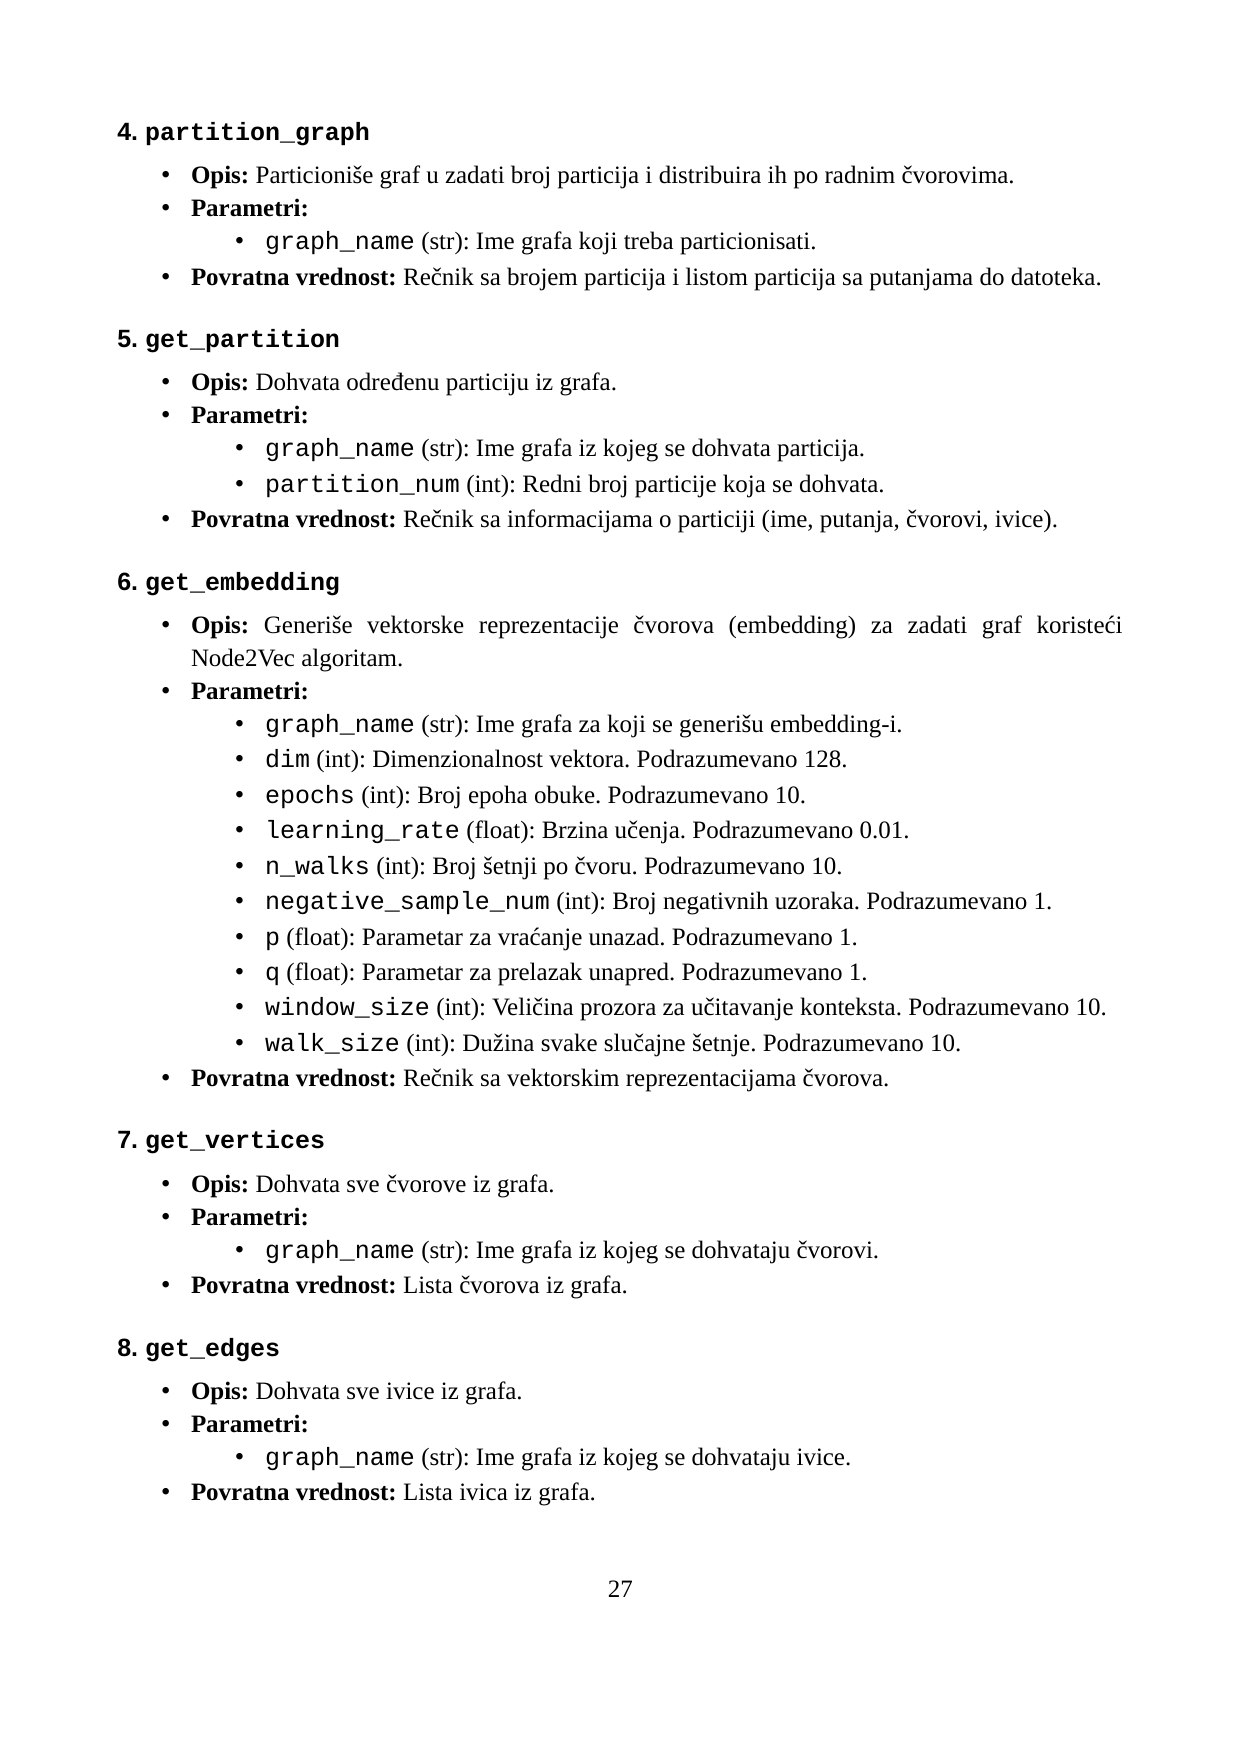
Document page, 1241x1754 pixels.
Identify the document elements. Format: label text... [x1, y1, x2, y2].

list dim (int): Dimenzionalnost vektora. Podrazumevano 128. [235, 744, 1123, 775]
list Opis: Dohvata određenu particiju iz grafa. [161, 367, 1123, 396]
list Parametri: [161, 1202, 1123, 1231]
list Povratna vrednost: Rečnik sa brojem particija i listom particija sa putanjama do datoteka. [161, 262, 1123, 291]
list Opis: Dohvata sve čvorove iz grafa. [161, 1169, 1123, 1198]
list p (float): Parametar za vraćanje unazad. Podrazumevano 1. [235, 922, 1123, 952]
list walk_size (int): Dužina svake slučajne šetnje. Podrazumevano 10. [235, 1028, 1123, 1059]
list q (float): Parametar za prelazak unapred. Podrazumevano 1. [235, 957, 1123, 988]
subtitle 6. get_embedding [117, 567, 1123, 597]
list partition_num (int): Redni broj particije koja se dohvata. [235, 469, 1123, 500]
list learning_rate (float): Brzina učenja. Podrazumevano 0.01. [235, 815, 1123, 846]
subtitle 8. get_edges [117, 1332, 1123, 1363]
list Opis: Dohvata sve ivice iz grafa. [161, 1376, 1123, 1405]
list Opis: Generiše vektorske reprezentacije čvorova (embedding) za zadati graf koristeći Node2Vec algoritam. [161, 610, 1123, 672]
list Parametri: [161, 401, 1123, 429]
list epochs (int): Broj epoha obuke. Podrazumevano 10. [235, 780, 1123, 811]
subtitle 4. partition_graph [117, 117, 1123, 148]
list negative_sample_num (int): Broj negativnih uzoraka. Podrazumevano 1. [235, 886, 1123, 917]
list Parametri: [161, 676, 1123, 705]
list graph_name (str): Ime grafa iz kojeg se dohvataju ivice. [235, 1442, 1123, 1473]
list Povratna vrednost: Rečnik sa informacijama o particiji (ime, putanja, čvorovi, ivice). [161, 504, 1123, 533]
list graph_name (str): Ime grafa iz kojeg se dohvataju čvorovi. [235, 1235, 1123, 1266]
list window_size (int): Veličina prozora za učitavanje konteksta. Podrazumevano 10. [235, 992, 1123, 1023]
list n_walks (int): Broj šetnji po čvoru. Podrazumevano 10. [235, 851, 1123, 882]
list Parametri: [161, 193, 1123, 222]
list Povratna vrednost: Lista čvorova iz grafa. [161, 1270, 1123, 1299]
list Opis: Particioniše graf u zadati broj particija i distribuira ih po radnim čvorovima. [161, 160, 1123, 189]
list Povratna vrednost: Lista ivica iz grafa. [161, 1477, 1123, 1506]
list graph_name (str): Ime grafa za koji se generišu embedding-i. [235, 709, 1123, 740]
subtitle 5. get_partition [117, 324, 1123, 355]
list Povratna vrednost: Rečnik sa vektorskim reprezentacijama čvorova. [161, 1063, 1123, 1092]
list graph_name (str): Ime grafa iz kojeg se dohvata particija. [235, 433, 1123, 464]
subtitle 7. get_vertices [117, 1125, 1123, 1156]
list Parametri: [161, 1409, 1123, 1438]
list graph_name (str): Ime grafa koji treba particionisati. [235, 226, 1123, 257]
